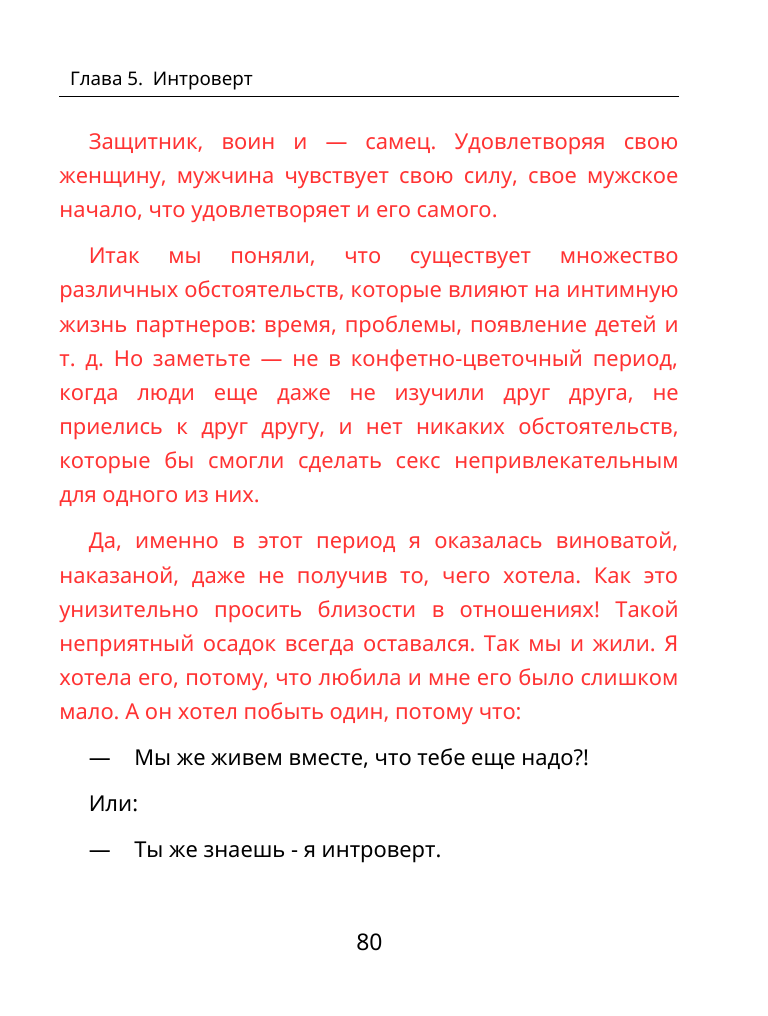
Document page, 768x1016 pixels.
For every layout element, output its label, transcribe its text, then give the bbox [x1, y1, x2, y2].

text Итак мы поняли, что существует множество различных обстоятельств, которые влияют на интимную жизнь партнеров: время, проблемы, появление детей и т. д. Но заметьте — не в конфетно-цветочный период, когда люди еще даже не изучили друг друга, не приелись к друг другу, и нет никаких обстоятельств, которые бы смогли сделать секс непривлекательным для одного из них. [59, 240, 679, 509]
text Да, именно в этот период я оказалась виноватой, наказаной, даже не получив то, чего хотела. Как это унизительно просить близости в отношениях! Такой неприятный осадок всегда оставался. Так мы и жили. Я хотела его, потому, что любила и мне его было слишком мало. А он хотел побыть один, потому что: [59, 525, 679, 726]
list Мы же живем вместе, что тебе еще надо?! [59, 742, 679, 772]
list Ты же знаешь - я интроверт. [59, 834, 679, 864]
text Защитник, воин и — самец. Удовлетворяя свою женщину, мужчина чувствует свою силу, свое мужское начало, что удовлетворяет и его самого. [59, 126, 679, 224]
text Или: [59, 788, 679, 818]
